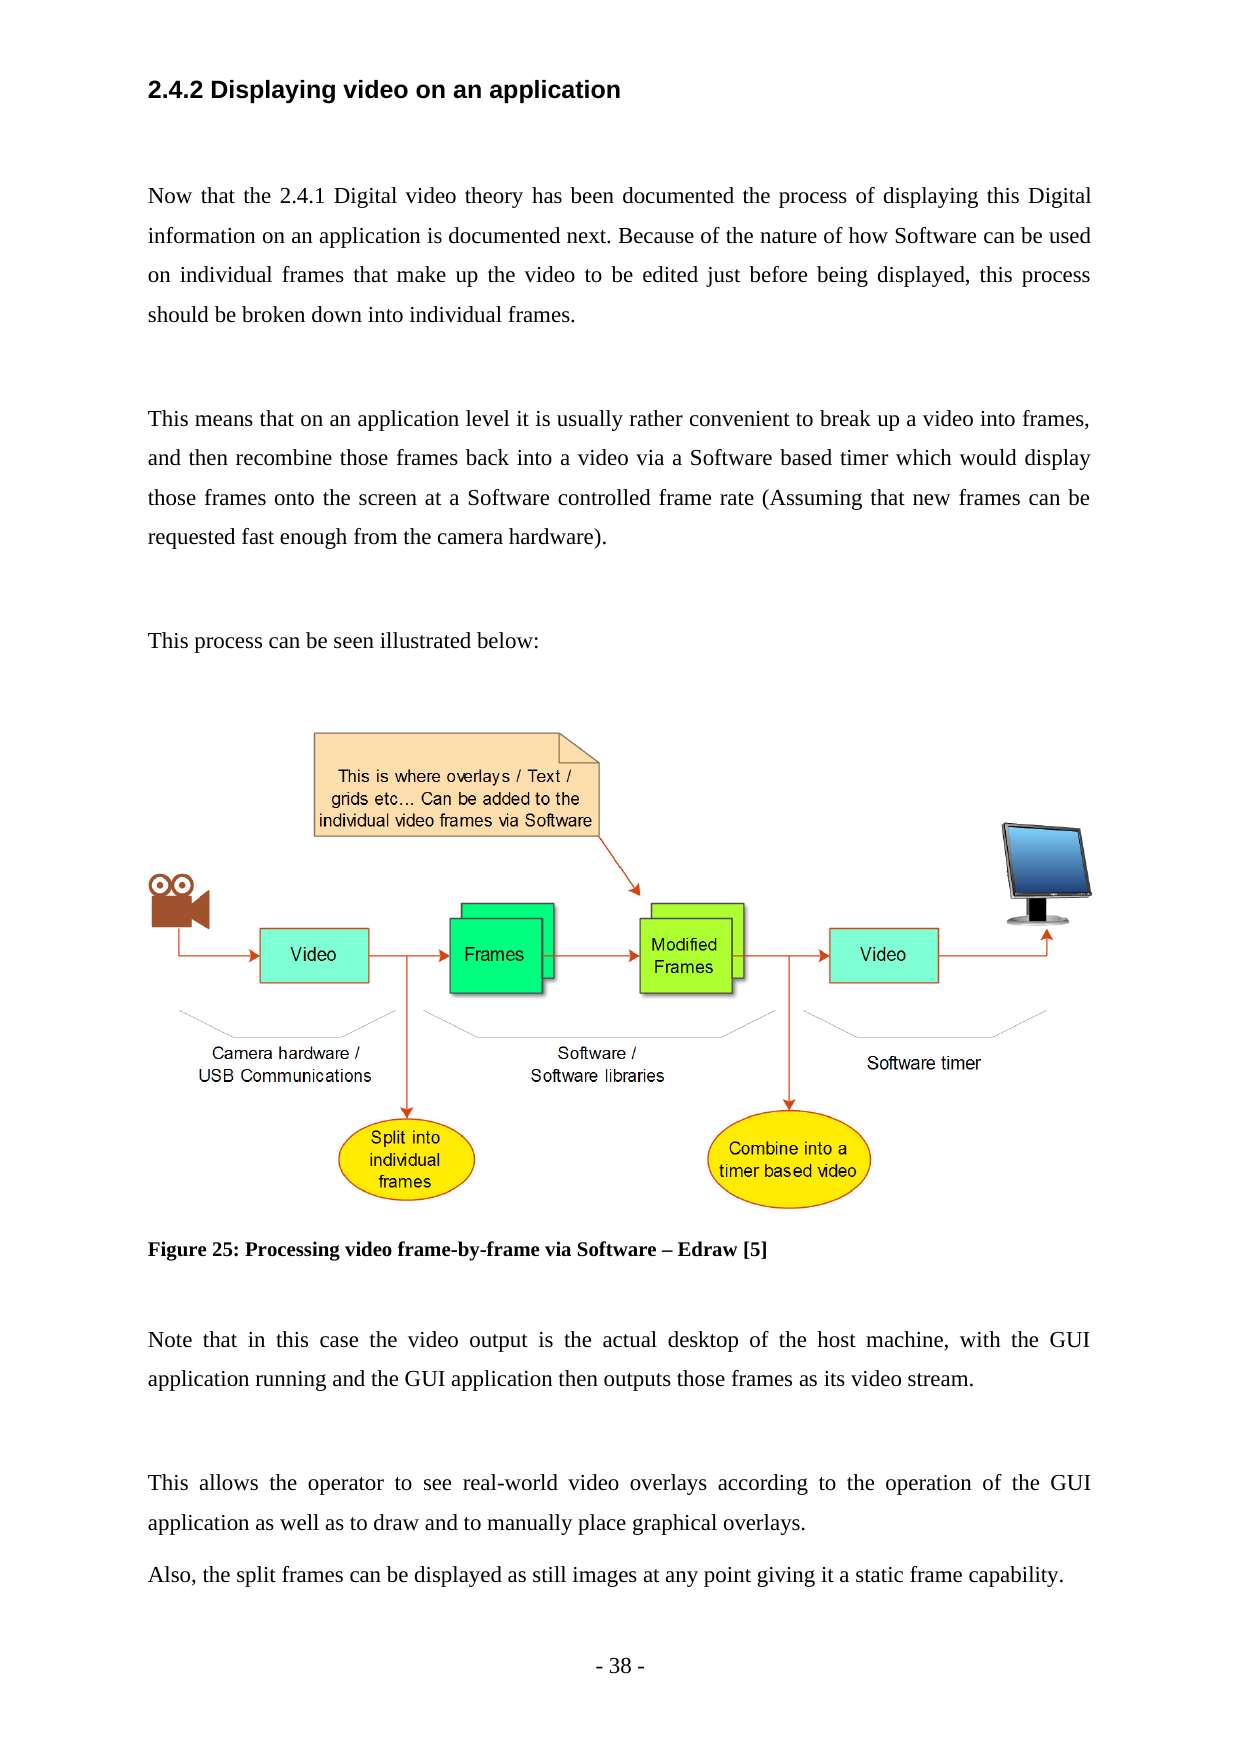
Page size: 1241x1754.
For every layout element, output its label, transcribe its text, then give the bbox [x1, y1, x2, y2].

text Also, the split frames can be displayed as still images at any point giving it a static frame capability. [148, 1561, 1092, 1587]
text Note that in this case the video output is the actual desktop of the host machine, with the GUI application running and the GUI application then outputs those frames as its video stream. [148, 1326, 1092, 1392]
text This allows the operator to see real-world video overlays according to the operation of the GUI application as well as to draw and to manually place graphical overlays. [148, 1469, 1092, 1535]
text This means that on an application level it is usually rather convenient to break up a video into frames, and then recombine those frames back into a video via a Software based timer which would display those frames onto the screen at a Software controlled frame rate (Assuming that new frames can be requested fast enough from the camera hardware). [148, 405, 1092, 550]
subtitle 2.4.2 Displaying video on an application [148, 75, 1092, 104]
text Figure 25: Processing video frame-by-frame via Software – Edraw [5] [148, 1209, 1092, 1261]
picture [147, 731, 1093, 1209]
text This process can be seen illustrated below: [148, 627, 1092, 654]
text Now that the 2.4.1 Digital video theory has been documented the process of displaying this Digital information on an application is documented next. Because of the nature of how Software can be used on individual frames that make up the video to be edited just before being displayed, this process should be broken down into individual frames. [148, 183, 1092, 327]
